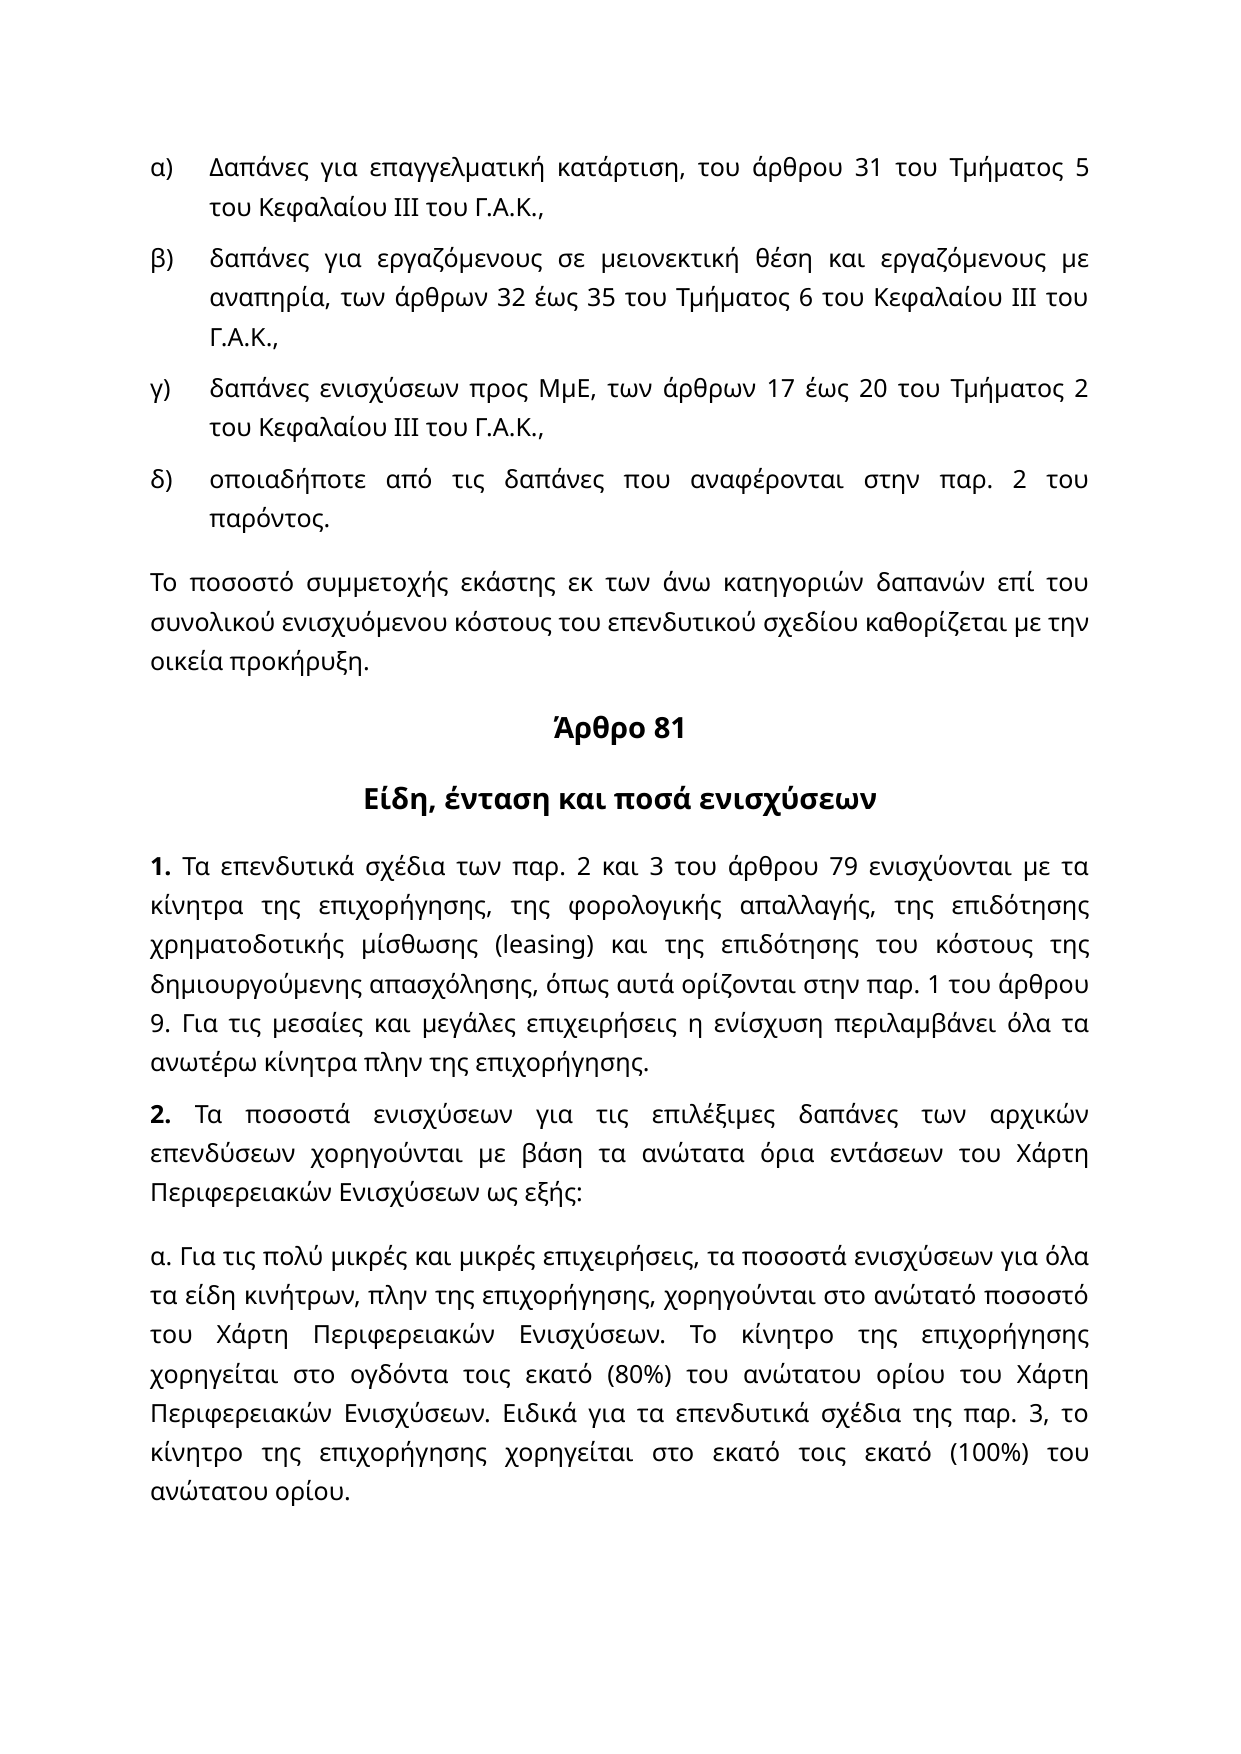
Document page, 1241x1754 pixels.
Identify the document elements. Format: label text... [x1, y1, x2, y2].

list α) Δαπάνες για επαγγελματική κατάρτιση, του άρθρου 31 του Τμήματος 5 του Κεφαλαίου ΙΙΙ του Γ.Α.Κ., [150, 150, 1090, 223]
list γ) δαπάνες ενισχύσεων προς ΜμΕ, των άρθρων 17 έως 20 του Τμήματος 2 του Κεφαλαίου ΙΙΙ του Γ.Α.Κ., [150, 371, 1090, 444]
text 2. Τα ποσοστά ενισχύσεων για τις επιλέξιμες δαπάνες των αρχικών επενδύσεων χορηγούνται με βάση τα ανώτατα όρια εντάσεων του Χάρτη Περιφερειακών Ενισχύσεων ως εξής: [150, 1096, 1090, 1209]
list δ) οποιαδήποτε από τις δαπάνες που αναφέρονται στην παρ. 2 του παρόντος. [150, 462, 1090, 535]
text α. Για τις πολύ μικρές και μικρές επιχειρήσεις, τα ποσοστά ενισχύσεων για όλα τα είδη κινήτρων, πλην της επιχορήγησης, χορηγούνται στο ανώτατό ποσοστό του Χάρτη Περιφερειακών Ενισχύσεων. Το κίνητρο της επιχορήγησης χορηγείται στο ογδόντα τοις εκατό (80%) του ανώτατου ορίου του Χάρτη Περιφερειακών Ενισχύσεων. Ειδικά για τα επενδυτικά σχέδια της παρ. 3, το κίνητρο της επιχορήγησης χορηγείται στο εκατό τοις εκατό (100%) του ανώτατου ορίου. [150, 1239, 1090, 1508]
list β) δαπάνες για εργαζόμενους σε μειονεκτική θέση και εργαζόμενους με αναπηρία, των άρθρων 32 έως 35 του Τμήματος 6 του Κεφαλαίου ΙΙΙ του Γ.Α.Κ., [150, 241, 1090, 353]
subtitle Είδη, ένταση και ποσά ενισχύσεων [150, 778, 1090, 818]
text Το ποσοστό συμμετοχής εκάστης εκ των άνω κατηγοριών δαπανών επί του συνολικού ενισχυόμενου κόστους του επενδυτικού σχεδίου καθορίζεται με την οικεία προκήρυξη. [150, 565, 1090, 677]
subtitle Άρθρο 81 [150, 707, 1090, 747]
text 1. Τα επενδυτικά σχέδια των παρ. 2 και 3 του άρθρου 79 ενισχύονται με τα κίνητρα της επιχορήγησης, της φορολογικής απαλλαγής, της επιδότησης χρηματοδοτικής μίσθωσης (leasing) και της επιδότησης του κόστους της δημιουργούμενης απασχόλησης, όπως αυτά ορίζονται στην παρ. 1 του άρθρου 9. Για τις μεσαίες και μεγάλες επιχειρήσεις η ενίσχυση περιλαμβάνει όλα τα ανωτέρω κίνητρα πλην της επιχορήγησης. [150, 849, 1090, 1079]
